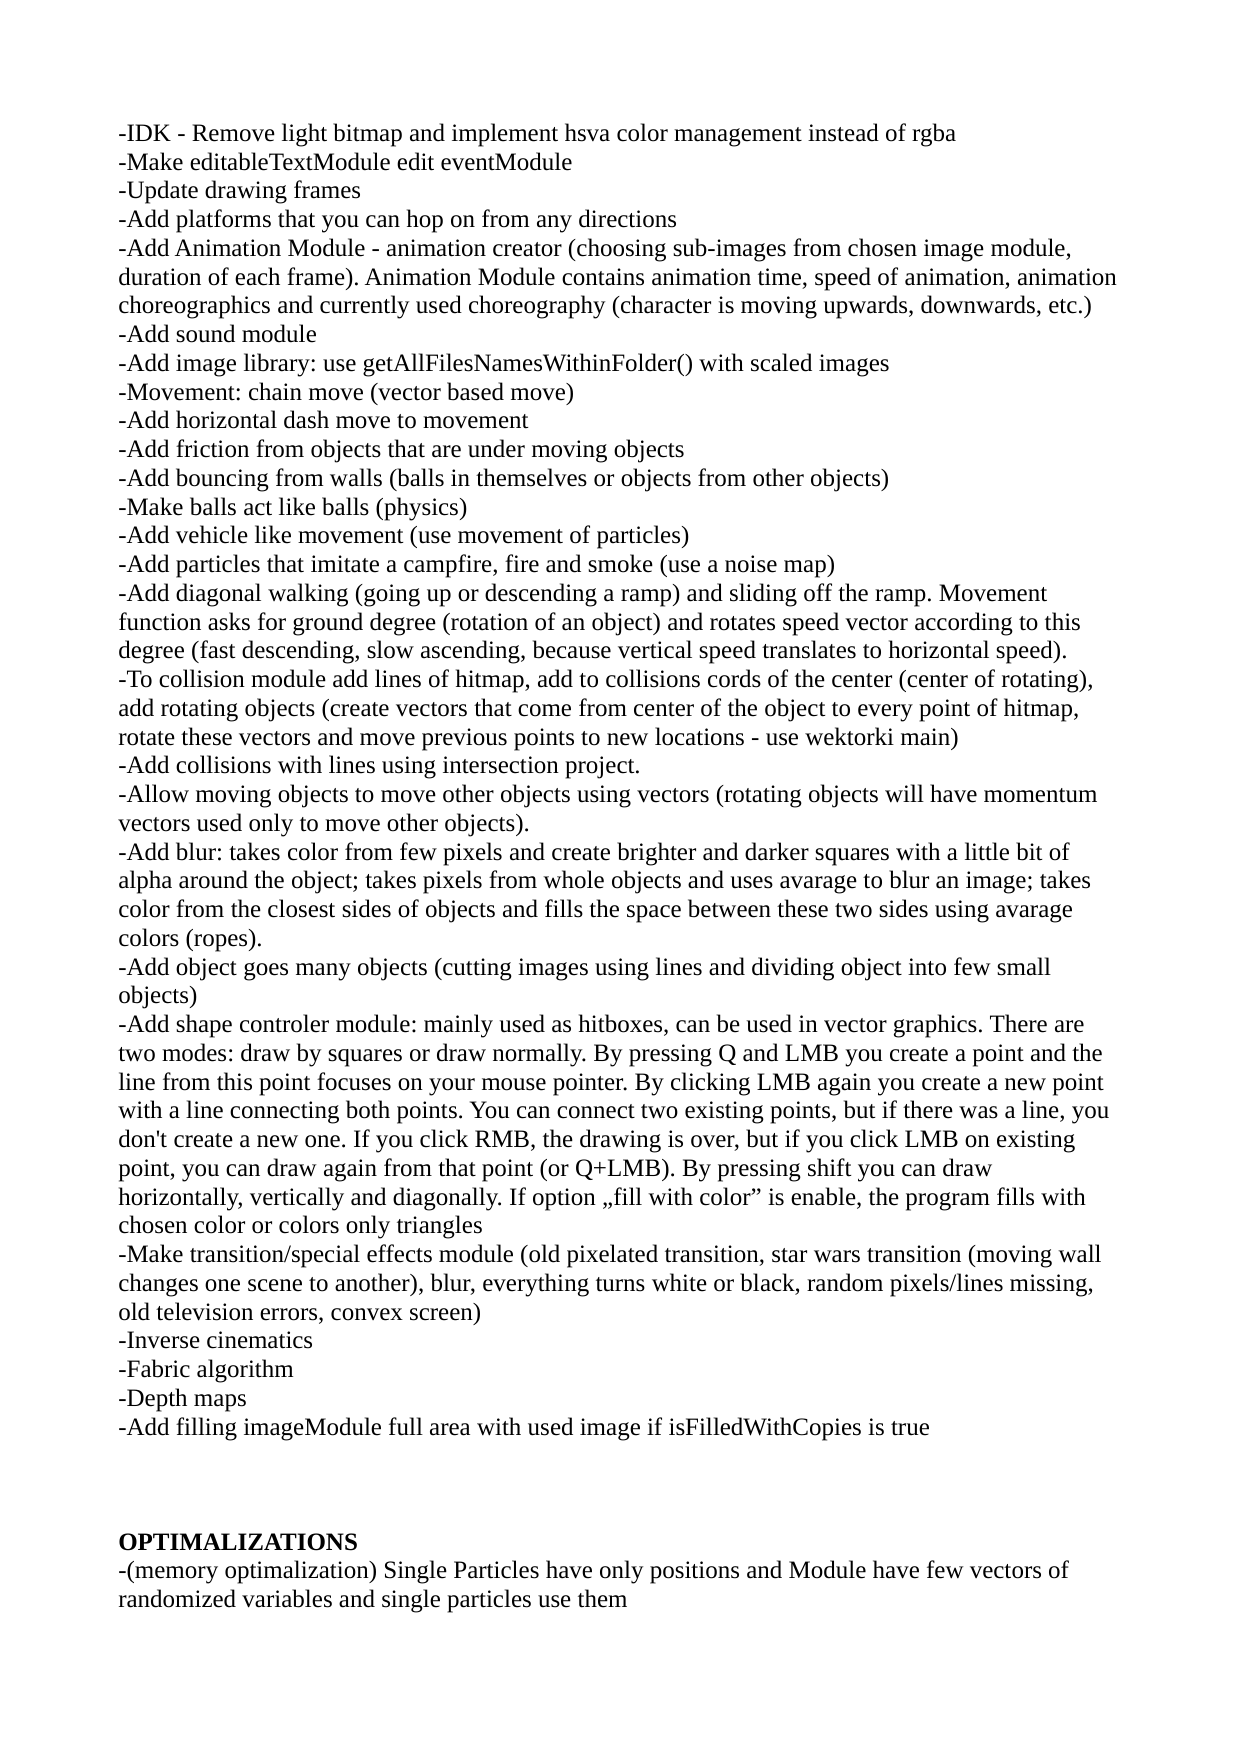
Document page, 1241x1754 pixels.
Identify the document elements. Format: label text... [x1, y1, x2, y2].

text -Add collisions with lines using intersection project. [118, 751, 1122, 779]
text -Add friction from objects that are under moving objects [118, 434, 1122, 463]
text -Add horizontal dash move to movement [118, 406, 1122, 434]
text -(memory optimalization) Single Particles have only positions and Module have few vectors of randomized variables and single particles use them [118, 1556, 1122, 1613]
text -Add platforms that you can hop on from any directions [118, 204, 1122, 233]
text -Add image library: use getAllFilesNamesWithinFolder() with scaled images [118, 348, 1122, 377]
text -Add sound module [118, 319, 1122, 348]
text -Make editableTextModule edit eventModule [118, 147, 1122, 176]
text OPTIMALIZATIONS [118, 1527, 1122, 1556]
text -Update drawing frames [118, 176, 1122, 204]
text -IDK - Remove light bitmap and implement hsva color management instead of rgba [118, 118, 1122, 147]
text -Add Animation Module - animation creator (choosing sub-images from chosen image module, duration of each frame). Animation Module contains animation time, speed of animation, animation choreographics and currently used choreography (character is moving upwards, downwards, etc.) [118, 233, 1122, 319]
text -Add bouncing from walls (balls in themselves or objects from other objects) [118, 463, 1122, 492]
text -Add object goes many objects (cutting images using lines and dividing object into few small objects) [118, 952, 1122, 1009]
text -Add blur: takes color from few pixels and create brighter and darker squares with a little bit of alpha around the object; takes pixels from whole objects and uses avarage to blur an image; takes color from the closest sides of objects and fills the space between these two sides using avarage colors (ropes). [118, 837, 1122, 952]
text -To collision module add lines of hitmap, add to collisions cords of the center (center of rotating), add rotating objects (create vectors that come from center of the object to every point of hitmap, rotate these vectors and move previous points to new locations - use wektorki main) [118, 664, 1122, 751]
text -Make transition/special effects module (old pixelated transition, star wars transition (moving wall changes one scene to another), blur, everything turns white or black, random pixels/lines missing, old television errors, convex screen) [118, 1239, 1122, 1326]
text -Inverse cinematics [118, 1326, 1122, 1354]
text -Add filling imageModule full area with used image if isFilledWithCopies is true [118, 1412, 1122, 1441]
text -Fabric algorithm [118, 1354, 1122, 1383]
text -Make balls act like balls (physics) [118, 492, 1122, 521]
text -Add vehicle like movement (use movement of particles) [118, 521, 1122, 549]
text -Add diagonal walking (going up or descending a ramp) and sliding off the ramp. Movement function asks for ground degree (rotation of an object) and rotates speed vector according to this degree (fast descending, slow ascending, because vertical speed translates to horizontal speed). [118, 578, 1122, 664]
text -Add shape controler module: mainly used as hitboxes, can be used in vector graphics. There are two modes: draw by squares or draw normally. By pressing Q and LMB you create a point and the line from this point focuses on your mouse pointer. By clicking LMB again you create a new point with a line connecting both points. You can connect two existing points, but if there was a line, you don't create a new one. If you click RMB, the drawing is over, but if you click LMB on existing point, you can draw again from that point (or Q+LMB). By pressing shift you can draw horizontally, vertically and diagonally. If option „fill with color” is enable, the program fills with chosen color or colors only triangles [118, 1009, 1122, 1239]
text -Add particles that imitate a campfire, fire and smoke (use a noise map) [118, 549, 1122, 578]
text -Allow moving objects to move other objects using vectors (rotating objects will have momentum vectors used only to move other objects). [118, 779, 1122, 837]
text -Movement: chain move (vector based move) [118, 377, 1122, 406]
text -Depth maps [118, 1383, 1122, 1412]
